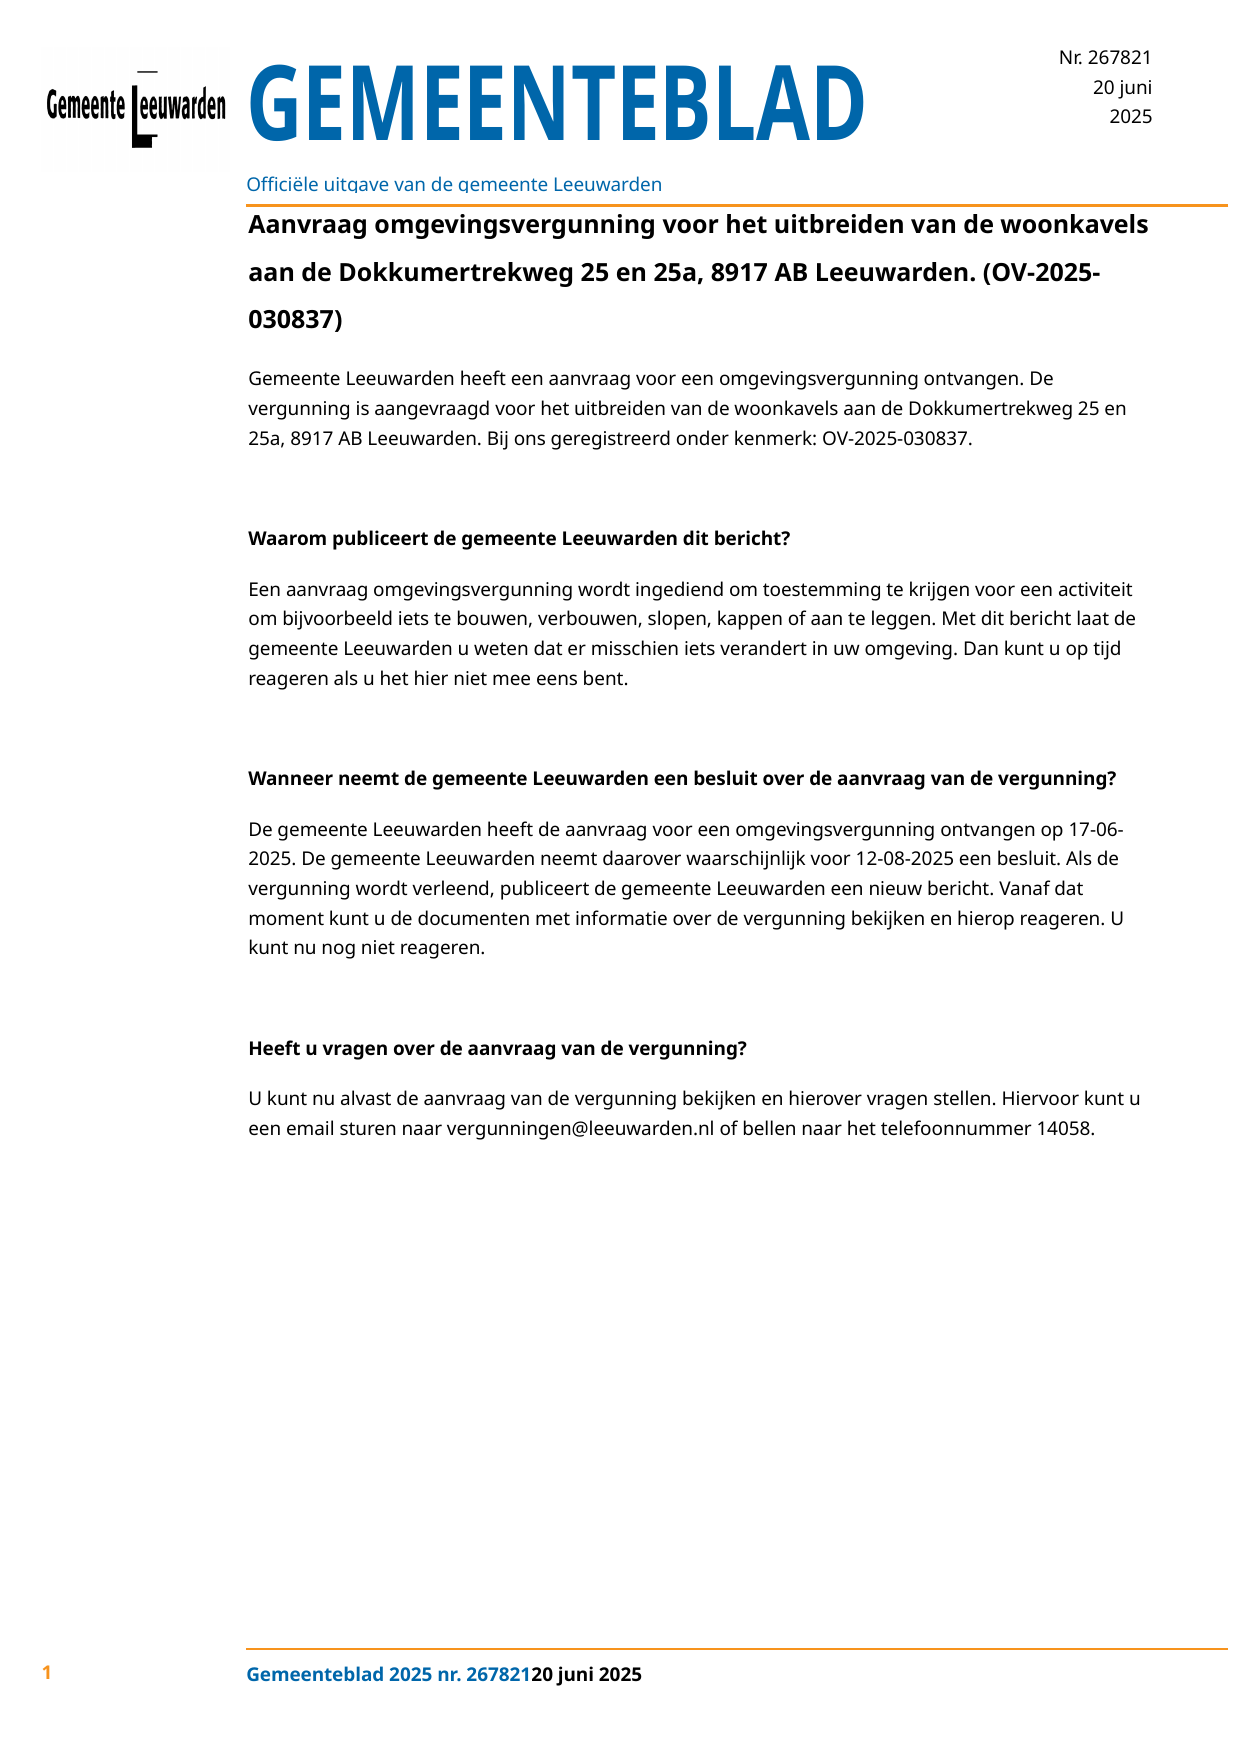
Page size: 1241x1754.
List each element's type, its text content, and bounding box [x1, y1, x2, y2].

text Wanneer neemt de gemeente Leeuwarden een besluit over de aanvraag van de vergunning? [248, 766, 1152, 791]
text Gemeente Leeuwarden heeft een aanvraag voor een omgevingsvergunning ontvangen. De vergunning is aangevraagd voor het uitbreiden van de woonkavels aan de Dokkumertrekweg 25 en 25a, 8917 AB Leeuwarden. Bij ons geregistreerd onder kenmerk: OV-2025-030837. [248, 366, 1152, 450]
text Een aanvraag omgevingsvergunning wordt ingediend om toestemming te krijgen voor een activiteit om bijvoorbeeld iets te bouwen, verbouwen, slopen, kappen of aan te leggen. Met dit bericht laat de gemeente Leeuwarden u weten dat er misschien iets verandert in uw omgeving. Dan kunt u op tijd reageren als u het hier niet mee eens bent. [248, 576, 1152, 690]
text Waarom publiceert de gemeente Leeuwarden dit bericht? [248, 526, 1152, 551]
text Heeft u vragen over de aanvraag van de vergunning? [248, 1035, 1152, 1061]
text U kunt nu alvast de aanvraag van de vergunning bekijken en hierover vragen stellen. Hiervoor kunt u een email sturen naar vergunningen@leeuwarden.nl of bellen naar het telefoonnummer 14058. [248, 1086, 1152, 1141]
text De gemeente Leeuwarden heeft de aanvraag voor een omgevingsvergunning ontvangen op 17-06-2025. De gemeente Leeuwarden neemt daarover waarschijnlijk voor 12-08-2025 een besluit. Als de vergunning wordt verleend, publiceert de gemeente Leeuwarden een nieuw bericht. Vanaf dat moment kunt u de documenten met informatie over de vergunning bekijken en hierop reageren. U kunt nu nog niet reageren. [248, 816, 1152, 960]
picture [41, 47, 231, 172]
text Aanvraag omgevingsvergunning voor het uitbreiden van de woonkavels aan de Dokkumertrekweg 25 en 25a, 8917 AB Leeuwarden. (OV-2025-030837) [248, 207, 1152, 336]
